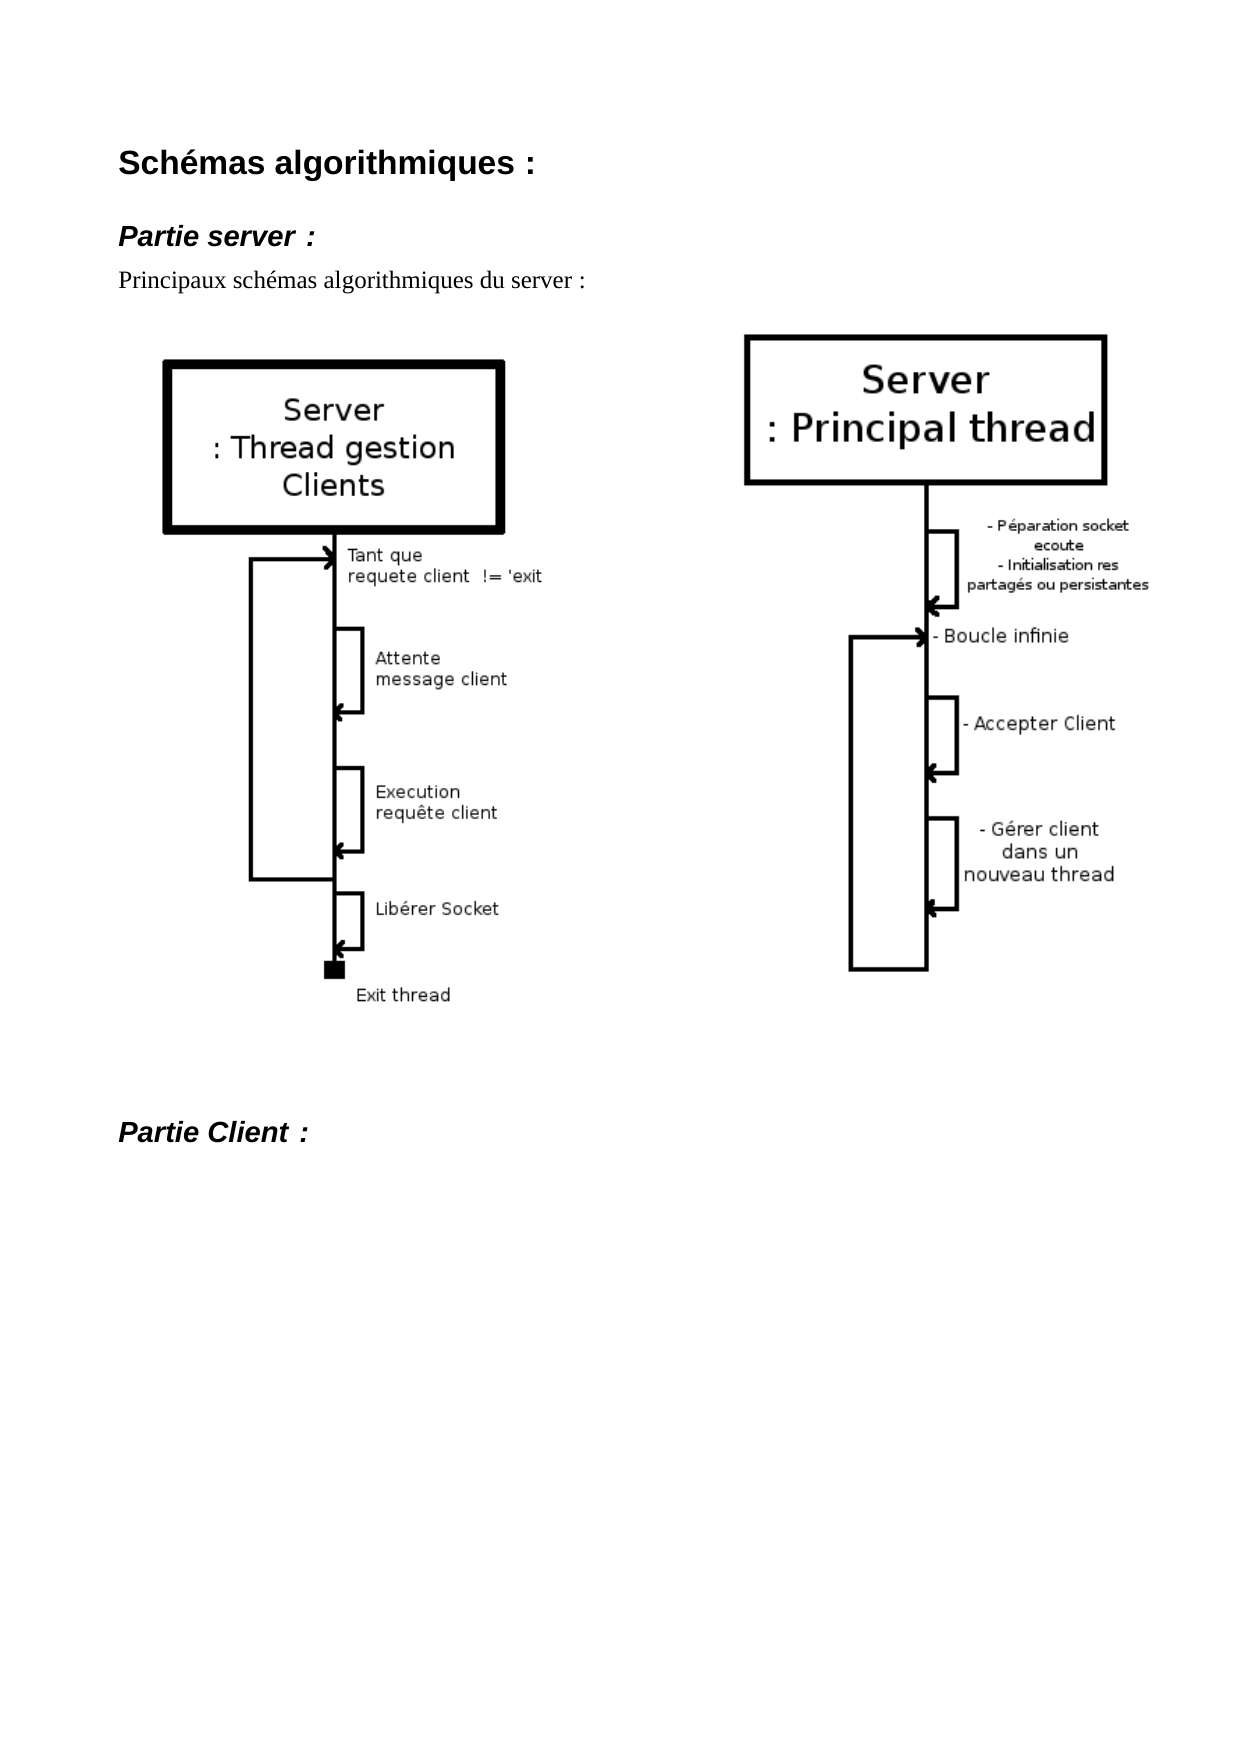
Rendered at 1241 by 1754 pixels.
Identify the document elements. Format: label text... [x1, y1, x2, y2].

picture [125, 322, 543, 1046]
subtitle Partie server : [118, 219, 1122, 253]
subtitle Schémas algorithmiques : [118, 143, 1122, 182]
picture [699, 229, 1153, 984]
text Principaux schémas algorithmiques du server : [118, 265, 699, 294]
subtitle Partie Client : [118, 1115, 1122, 1149]
